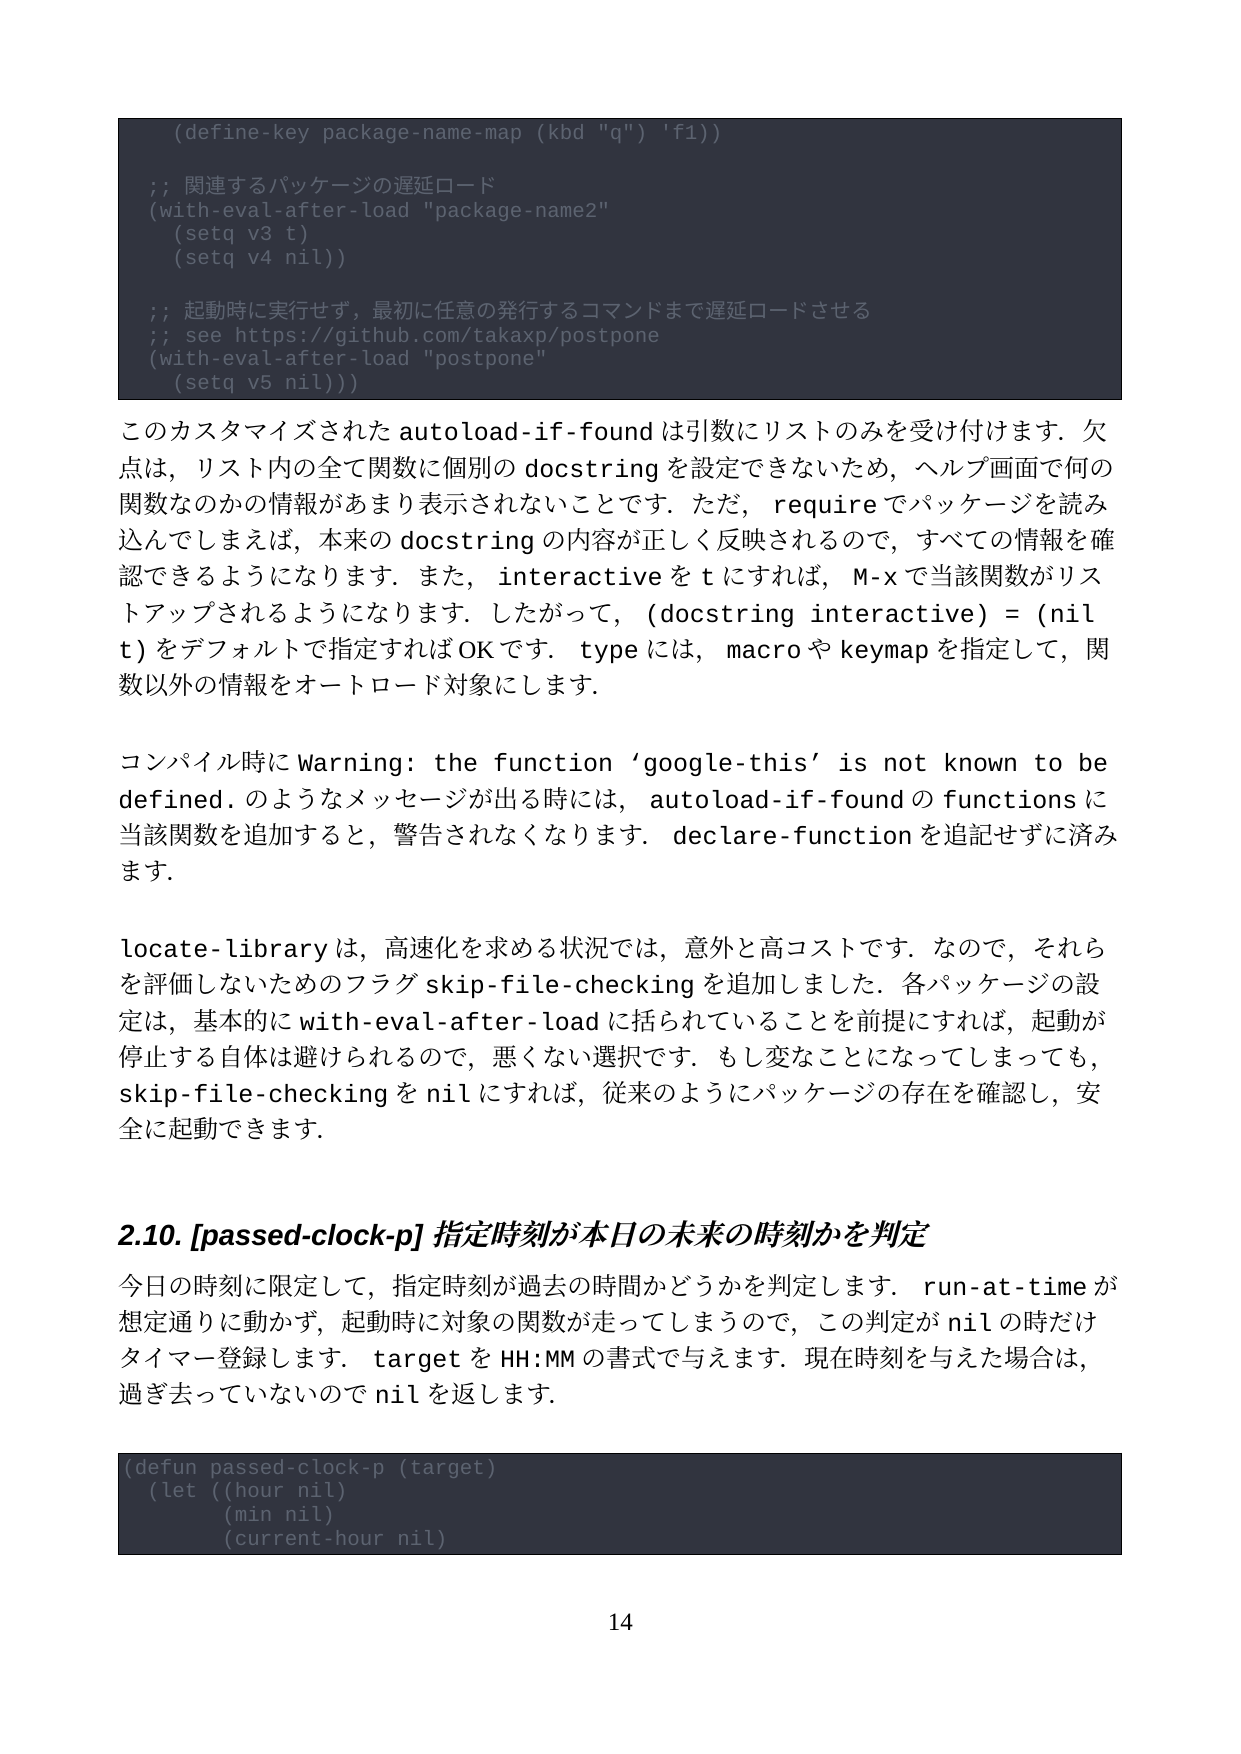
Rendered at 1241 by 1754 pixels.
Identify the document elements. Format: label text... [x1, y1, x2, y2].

text (with-eval-after-load "package-name2" [119, 196, 1121, 219]
text ;; 起動時に実行せず，最初に任意の発行するコマンドまで遅延ロードさせる [119, 290, 1121, 321]
text (setq v4 nil)) [119, 243, 1121, 267]
text コンパイル時に Warning: the function ‘google-this’ is not known to be defined. のようなメッセージが出る時には， autoload-if-found の functions に当該関数を追加すると，警告されなくなります． declare-function を追記せずに済みます． [118, 743, 1122, 916]
text (with-eval-after-load "postpone" [119, 344, 1121, 368]
text 今日の時刻に限定して，指定時刻が過去の時間かどうかを判定します． run-at-time が想定通りに動かず，起動時に対象の関数が走ってしまうので，この判定が nil の時だけタイマー登録します． target を HH:MM の書式で与えます．現在時刻を与えた場合は，過ぎ去っていないので nil を返します． [118, 1266, 1122, 1440]
text (define-key package-name-map (kbd "q") 'f1)) [119, 119, 1121, 142]
text (let ((hour nil) [119, 1476, 1121, 1500]
text locate-library は，高速化を求める状況では，意外と高コストです．なので，それらを評価しないためのフラグ skip-file-checking を追加しました．各パッケージの設定は，基本的に with-eval-after-load に括られていることを前提にすれば，起動が停止する自体は避けられるので，悪くない選択です．もし変なことになってしまっても， skip-file-checking を nil にすれば，従来のようにパッケージの存在を確認し，安全に起動できます． [118, 929, 1122, 1174]
text (setq v5 nil))) [119, 368, 1121, 399]
text (min nil) [119, 1500, 1121, 1524]
text (defun passed-clock-p (target) [119, 1454, 1121, 1476]
text このカスタマイズされた autoload-if-found は引数にリストのみを受け付けます．欠点は，リスト内の全て関数に個別の docstring を設定できないため，ヘルプ画面で何の関数なのかの情報があまり表示されないことです．ただ， require でパッケージを読み込んでしまえば，本来の docstring の内容が正しく反映されるので，すべての情報を確認できるようになります．また， interactive を t にすれば， M-x で当該関数がリストアップされるようになります．したがって， (docstring interactive) = (nil t) をデフォルトで指定すればOKです． type には， macro や keymap を指定して，関数以外の情報をオートロード対象にします． [118, 412, 1122, 731]
text ;; 関連するパッケージの遅延ロード [119, 165, 1121, 196]
text (current-hour nil) [119, 1524, 1121, 1554]
subtitle [passed-clock-p] 指定時刻が本日の未来の時刻かを判定 [118, 1212, 1122, 1254]
text (setq v3 t) [119, 219, 1121, 243]
text ;; see https://github.com/takaxp/postpone [119, 321, 1121, 344]
